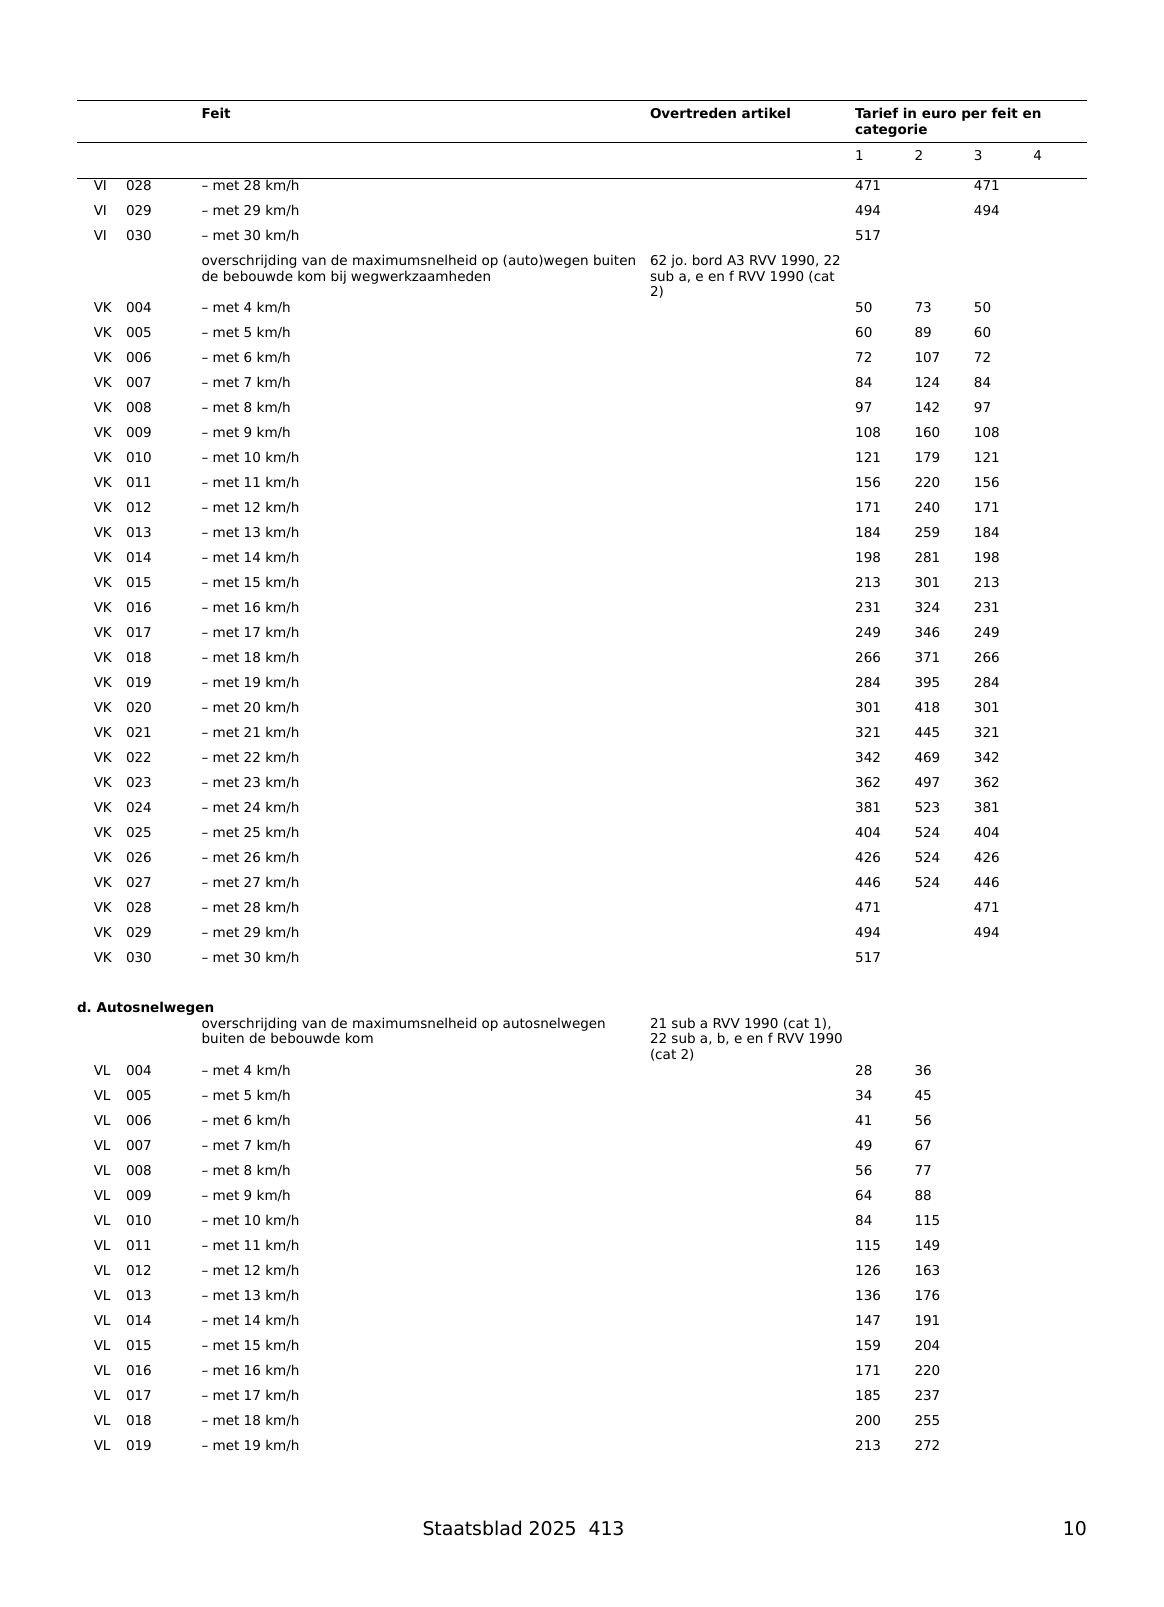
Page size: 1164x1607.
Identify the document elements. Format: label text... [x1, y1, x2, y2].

table_cell [77, 1338, 82, 1363]
table_header [158, 101, 190, 142]
table_cell [968, 228, 1027, 253]
table_cell [1027, 500, 1087, 525]
table_cell [968, 1088, 1027, 1113]
table_cell 89 [908, 325, 968, 350]
table_cell [190, 1413, 196, 1438]
table_cell – met 21 km/h [196, 725, 644, 750]
table_cell – met 29 km/h [196, 925, 644, 950]
table_cell 179 [908, 450, 968, 475]
table_cell [644, 850, 849, 875]
table_cell – met 11 km/h [196, 1238, 644, 1263]
table_cell [849, 975, 908, 1000]
table_cell [968, 1338, 1027, 1363]
table_cell [158, 1438, 190, 1463]
table_cell [1027, 1188, 1087, 1213]
table_cell VL [88, 1413, 120, 1438]
table_cell overschrijding van de maximumsnelheid op (auto)wegen buiten de bebouwde kom bij wegwerkzaamheden [196, 253, 644, 300]
table_cell [908, 1016, 968, 1063]
table_cell [158, 1263, 190, 1288]
table_cell [77, 203, 82, 228]
table_cell [968, 253, 1027, 300]
table_cell 115 [908, 1213, 968, 1238]
table_cell VI [88, 179, 120, 203]
table_cell 171 [849, 1363, 908, 1388]
table_cell – met 12 km/h [196, 1263, 644, 1288]
table_cell 45 [908, 1088, 968, 1113]
table_cell 36 [908, 1063, 968, 1088]
table_cell 231 [968, 600, 1027, 625]
table_cell 121 [968, 450, 1027, 475]
table_cell [77, 575, 82, 600]
table_cell [1027, 650, 1087, 675]
table_cell VK [88, 425, 120, 450]
table_cell [968, 1238, 1027, 1263]
table_cell 301 [908, 575, 968, 600]
table_cell [1027, 600, 1087, 625]
table_cell VL [88, 1438, 120, 1463]
table_cell [82, 500, 87, 525]
table_cell [190, 625, 196, 650]
table_cell [908, 1000, 968, 1016]
table_cell VL [88, 1063, 120, 1088]
table_cell 024 [120, 800, 158, 825]
table_cell – met 26 km/h [196, 850, 644, 875]
table_cell 446 [849, 875, 908, 900]
table_cell [190, 1263, 196, 1288]
table_cell 471 [849, 179, 908, 203]
table_cell [190, 1438, 196, 1463]
table_cell 41 [849, 1113, 908, 1138]
table_cell [190, 325, 196, 350]
table_cell 62 jo. bord A3 RVV 1990, 22 sub a, e en f RVV 1990 (cat 2) [644, 253, 849, 300]
table_cell 404 [849, 825, 908, 850]
table_cell 126 [849, 1263, 908, 1288]
table_cell 362 [968, 775, 1027, 800]
table_cell [82, 375, 87, 400]
table_cell – met 18 km/h [196, 1413, 644, 1438]
table_cell [644, 825, 849, 850]
table_cell 4 [1027, 143, 1087, 178]
table_cell [968, 1138, 1027, 1163]
table_cell 005 [120, 325, 158, 350]
table_cell 50 [968, 300, 1027, 325]
table_cell – met 19 km/h [196, 1438, 644, 1463]
table_cell [82, 1016, 87, 1063]
table_cell [644, 550, 849, 575]
table_cell – met 29 km/h [196, 203, 644, 228]
table_cell [82, 1438, 87, 1463]
table_cell 324 [908, 600, 968, 625]
table_cell [82, 1163, 87, 1188]
table_cell [190, 850, 196, 875]
table_cell [88, 975, 120, 1000]
table_cell 023 [120, 775, 158, 800]
table_cell 471 [968, 900, 1027, 925]
table_cell [1027, 1088, 1087, 1113]
table_cell [77, 525, 82, 550]
table_cell [77, 925, 82, 950]
table_cell 014 [120, 1313, 158, 1338]
table_cell VK [88, 550, 120, 575]
table_cell [158, 575, 190, 600]
table_cell [1027, 625, 1087, 650]
table_cell 362 [849, 775, 908, 800]
table_cell [1027, 875, 1087, 900]
table_cell [1027, 375, 1087, 400]
table_cell [77, 1163, 82, 1188]
table_cell 342 [849, 750, 908, 775]
table_cell – met 9 km/h [196, 425, 644, 450]
table_cell [644, 375, 849, 400]
table_cell [158, 1238, 190, 1263]
table_cell [190, 350, 196, 375]
table_cell [644, 1113, 849, 1138]
table_cell 200 [849, 1413, 908, 1438]
table_cell [82, 975, 87, 1000]
table_cell [82, 675, 87, 700]
table_cell 220 [908, 1363, 968, 1388]
table_cell [158, 1388, 190, 1413]
table_cell VK [88, 775, 120, 800]
table_cell 97 [968, 400, 1027, 425]
table_cell [77, 875, 82, 900]
table_cell [1027, 1238, 1087, 1263]
table_cell [77, 253, 82, 300]
table_cell 025 [120, 825, 158, 850]
table_cell [190, 400, 196, 425]
table_cell [77, 350, 82, 375]
table_cell 121 [849, 450, 908, 475]
table_cell [77, 600, 82, 625]
table_cell 015 [120, 1338, 158, 1363]
table_cell [644, 900, 849, 925]
table_cell [77, 228, 82, 253]
table_cell 005 [120, 1088, 158, 1113]
table_cell 160 [908, 425, 968, 450]
table_cell [190, 1188, 196, 1213]
table_cell [644, 1138, 849, 1163]
table_cell VI [88, 203, 120, 228]
table_cell 015 [120, 575, 158, 600]
table_cell – met 9 km/h [196, 1188, 644, 1213]
table_cell 017 [120, 1388, 158, 1413]
table_cell VL [88, 1238, 120, 1263]
table_cell [644, 400, 849, 425]
table_cell – met 28 km/h [196, 900, 644, 925]
table_cell 018 [120, 1413, 158, 1438]
table_cell [1027, 1000, 1087, 1016]
table_cell 213 [968, 575, 1027, 600]
table_cell [1027, 350, 1087, 375]
table_cell [190, 475, 196, 500]
table_cell 237 [908, 1388, 968, 1413]
table_cell [158, 1016, 190, 1063]
table_cell 72 [968, 350, 1027, 375]
table_cell [77, 1263, 82, 1288]
table_cell [77, 825, 82, 850]
table_cell [158, 300, 190, 325]
table_cell 524 [908, 850, 968, 875]
table_cell 026 [120, 850, 158, 875]
table_cell [77, 850, 82, 875]
table_cell [908, 900, 968, 925]
table_cell 67 [908, 1138, 968, 1163]
table_cell [644, 143, 849, 178]
table_cell [77, 1063, 82, 1088]
table_cell [644, 700, 849, 725]
table_cell [644, 1063, 849, 1088]
table_cell [190, 550, 196, 575]
table_cell [82, 825, 87, 850]
table_cell [190, 375, 196, 400]
table_cell [82, 425, 87, 450]
table_cell 97 [849, 400, 908, 425]
table_cell [158, 800, 190, 825]
table_cell VL [88, 1213, 120, 1238]
table_cell 281 [908, 550, 968, 575]
table_cell [190, 1288, 196, 1313]
table_cell [190, 1388, 196, 1413]
table_cell [644, 1363, 849, 1388]
table_cell [644, 675, 849, 700]
table_cell [968, 1313, 1027, 1338]
table_cell [158, 143, 190, 178]
table_cell [190, 300, 196, 325]
table_cell [1027, 475, 1087, 500]
table_cell 471 [849, 900, 908, 925]
table_cell VK [88, 800, 120, 825]
table_cell [82, 1238, 87, 1263]
table_cell VK [88, 575, 120, 600]
table_cell – met 14 km/h [196, 550, 644, 575]
table_cell [77, 143, 82, 178]
table_cell [190, 750, 196, 775]
table_cell 84 [968, 375, 1027, 400]
table_cell [158, 350, 190, 375]
table_cell VL [88, 1263, 120, 1288]
table_cell [77, 450, 82, 475]
table_cell 471 [968, 179, 1027, 203]
table_cell – met 6 km/h [196, 350, 644, 375]
table_cell [82, 143, 87, 178]
table_cell [82, 750, 87, 775]
table_cell [968, 1413, 1027, 1438]
table_cell [190, 725, 196, 750]
table_cell 007 [120, 1138, 158, 1163]
table_cell [158, 725, 190, 750]
table_cell VL [88, 1188, 120, 1213]
table_cell [1027, 1363, 1087, 1388]
table_cell 012 [120, 1263, 158, 1288]
table_cell VL [88, 1388, 120, 1413]
table_cell – met 8 km/h [196, 400, 644, 425]
table_cell [77, 425, 82, 450]
table_cell [190, 1213, 196, 1238]
table_cell [1027, 253, 1087, 300]
table_cell [82, 775, 87, 800]
table_cell [158, 1088, 190, 1113]
table_cell [77, 1313, 82, 1338]
table_cell [644, 1313, 849, 1338]
table_cell [190, 1313, 196, 1338]
table_cell 381 [968, 800, 1027, 825]
table_cell 027 [120, 875, 158, 900]
table_cell [120, 253, 158, 300]
table_cell [77, 1388, 82, 1413]
table_cell 124 [908, 375, 968, 400]
table_cell VK [88, 825, 120, 850]
table_cell 494 [968, 203, 1027, 228]
table_cell VK [88, 350, 120, 375]
table_cell [158, 400, 190, 425]
table_cell VK [88, 475, 120, 500]
table_cell 008 [120, 1163, 158, 1188]
table_cell – met 11 km/h [196, 475, 644, 500]
table_cell [77, 1188, 82, 1213]
table_cell [77, 475, 82, 500]
table_cell [77, 1016, 82, 1063]
table_cell – met 19 km/h [196, 675, 644, 700]
table_cell [908, 203, 968, 228]
table_cell VK [88, 700, 120, 725]
table_cell VK [88, 600, 120, 625]
table_cell [158, 425, 190, 450]
table_cell – met 15 km/h [196, 1338, 644, 1363]
table_cell VL [88, 1313, 120, 1338]
table_cell [1027, 850, 1087, 875]
table_cell [190, 253, 196, 300]
table_cell [82, 1063, 87, 1088]
table_cell VL [88, 1138, 120, 1163]
table_cell 445 [908, 725, 968, 750]
table_cell [77, 650, 82, 675]
table_cell 108 [849, 425, 908, 450]
table_cell – met 16 km/h [196, 600, 644, 625]
table_cell [120, 1016, 158, 1063]
table_cell [968, 950, 1027, 975]
table_cell VK [88, 925, 120, 950]
table_cell [77, 900, 82, 925]
table_cell [158, 925, 190, 950]
table_cell 008 [120, 400, 158, 425]
table_cell [190, 1113, 196, 1138]
table_cell [77, 1288, 82, 1313]
table_cell [82, 600, 87, 625]
table_cell 49 [849, 1138, 908, 1163]
table_cell VL [88, 1288, 120, 1313]
table_cell [190, 1088, 196, 1113]
table_cell [82, 1213, 87, 1238]
table_cell [1027, 525, 1087, 550]
table_cell [158, 325, 190, 350]
table_cell [82, 400, 87, 425]
table_cell 147 [849, 1313, 908, 1338]
table_cell [644, 600, 849, 625]
table_cell [908, 950, 968, 975]
table_cell 524 [908, 825, 968, 850]
table_cell [158, 203, 190, 228]
table_cell VK [88, 400, 120, 425]
table_header Tarief in euro per feit en categorie [849, 101, 1087, 142]
table_cell [968, 1288, 1027, 1313]
table_cell [1027, 925, 1087, 950]
table_cell 007 [120, 375, 158, 400]
table_cell [644, 1438, 849, 1463]
table_cell [190, 1138, 196, 1163]
table_cell [158, 875, 190, 900]
table_cell 346 [908, 625, 968, 650]
table_cell [190, 1163, 196, 1188]
table_cell [849, 1016, 908, 1063]
table_cell – met 10 km/h [196, 450, 644, 475]
table_cell [120, 143, 158, 178]
table_cell VL [88, 1088, 120, 1113]
table_cell [190, 228, 196, 253]
table_cell [908, 925, 968, 950]
table_cell [158, 1113, 190, 1138]
table_cell – met 5 km/h [196, 1088, 644, 1113]
table_cell [158, 375, 190, 400]
table_cell [77, 300, 82, 325]
table_cell 004 [120, 1063, 158, 1088]
table_cell [82, 850, 87, 875]
table_cell [644, 450, 849, 475]
table_cell [644, 1238, 849, 1263]
table_cell [1027, 1438, 1087, 1463]
table_cell [82, 1388, 87, 1413]
table_cell 494 [849, 203, 908, 228]
table_cell – met 14 km/h [196, 1313, 644, 1338]
table_cell 012 [120, 500, 158, 525]
table_cell [644, 875, 849, 900]
table_cell 198 [849, 550, 908, 575]
table_cell [1027, 1113, 1087, 1138]
table_cell [968, 1213, 1027, 1238]
table_cell [82, 450, 87, 475]
table_cell [1027, 700, 1087, 725]
table_cell [1027, 1263, 1087, 1288]
table_cell – met 5 km/h [196, 325, 644, 350]
table_cell [82, 925, 87, 950]
table_cell 272 [908, 1438, 968, 1463]
table_cell [644, 775, 849, 800]
table_cell [908, 179, 968, 203]
table_cell [1027, 950, 1087, 975]
table_cell [1027, 179, 1087, 203]
table_cell [1027, 400, 1087, 425]
table_cell 156 [968, 475, 1027, 500]
table_cell 28 [849, 1063, 908, 1088]
table_cell VK [88, 375, 120, 400]
table_cell [77, 800, 82, 825]
table_cell 523 [908, 800, 968, 825]
table_cell [82, 300, 87, 325]
table_cell [77, 550, 82, 575]
table_cell [82, 1113, 87, 1138]
table_cell [158, 950, 190, 975]
table_cell [968, 1016, 1027, 1063]
table_cell [82, 1313, 87, 1338]
table_cell [1027, 1138, 1087, 1163]
table_cell [644, 1000, 849, 1016]
table_cell – met 7 km/h [196, 1138, 644, 1163]
table_cell [190, 600, 196, 625]
table_cell [968, 1263, 1027, 1288]
table_cell 73 [908, 300, 968, 325]
table_cell [77, 1113, 82, 1138]
table_cell 006 [120, 350, 158, 375]
table_cell – met 10 km/h [196, 1213, 644, 1238]
table_cell [968, 1188, 1027, 1213]
table_cell 010 [120, 1213, 158, 1238]
table_cell VK [88, 450, 120, 475]
table_cell – met 4 km/h [196, 300, 644, 325]
table_cell 019 [120, 1438, 158, 1463]
table_cell [77, 1088, 82, 1113]
table_cell [158, 1138, 190, 1163]
table_cell VL [88, 1163, 120, 1188]
table_cell 159 [849, 1338, 908, 1363]
table_cell 249 [849, 625, 908, 650]
table_cell [77, 725, 82, 750]
table_cell 60 [849, 325, 908, 350]
table_cell 284 [968, 675, 1027, 700]
table_cell VK [88, 900, 120, 925]
table_cell – met 18 km/h [196, 650, 644, 675]
table_cell [158, 253, 190, 300]
table_cell [644, 950, 849, 975]
table_cell VK [88, 850, 120, 875]
table_cell [968, 1388, 1027, 1413]
table_cell 191 [908, 1313, 968, 1338]
table_cell – met 12 km/h [196, 500, 644, 525]
table_cell [82, 700, 87, 725]
table_cell [158, 1188, 190, 1213]
table_cell [158, 900, 190, 925]
table_cell 107 [908, 350, 968, 375]
table_cell 019 [120, 675, 158, 700]
table_cell [1027, 900, 1087, 925]
table_cell [190, 925, 196, 950]
table_cell 171 [849, 500, 908, 525]
table_cell 149 [908, 1238, 968, 1263]
table_cell [82, 525, 87, 550]
table_cell [644, 350, 849, 375]
table_cell [644, 179, 849, 203]
table_cell – met 28 km/h [196, 179, 644, 203]
table_cell [158, 600, 190, 625]
table_cell 028 [120, 900, 158, 925]
table_cell [190, 1063, 196, 1088]
table_cell [190, 1016, 196, 1063]
table_cell [77, 375, 82, 400]
table_cell [1027, 1338, 1087, 1363]
table_cell 84 [849, 375, 908, 400]
table_cell [190, 775, 196, 800]
table_cell 204 [908, 1338, 968, 1363]
table_cell [644, 625, 849, 650]
table_cell 404 [968, 825, 1027, 850]
table_cell [82, 1138, 87, 1163]
table_cell – met 16 km/h [196, 1363, 644, 1388]
table_cell [82, 1188, 87, 1213]
table_cell [849, 1000, 908, 1016]
table_cell VK [88, 950, 120, 975]
table_cell 395 [908, 675, 968, 700]
table_cell [644, 203, 849, 228]
table_header [77, 101, 82, 142]
table_cell VK [88, 300, 120, 325]
table_cell 21 sub a RVV 1990 (cat 1), 22 sub a, b, e en f RVV 1990 (cat 2) [644, 1016, 849, 1063]
table_cell 259 [908, 525, 968, 550]
table_header [82, 101, 87, 142]
table_cell 163 [908, 1263, 968, 1288]
table_cell VK [88, 500, 120, 525]
table_cell – met 13 km/h [196, 525, 644, 550]
table_cell [1027, 1388, 1087, 1413]
table_cell – met 4 km/h [196, 1063, 644, 1088]
table_cell [158, 1288, 190, 1313]
table_cell 020 [120, 700, 158, 725]
table_cell – met 27 km/h [196, 875, 644, 900]
table_cell [190, 900, 196, 925]
table_cell 184 [849, 525, 908, 550]
table_cell [158, 1063, 190, 1088]
table_cell 494 [849, 925, 908, 950]
table_cell [158, 475, 190, 500]
table_cell 176 [908, 1288, 968, 1313]
table_cell 009 [120, 1188, 158, 1213]
table_cell [77, 1438, 82, 1463]
table_cell [1027, 1063, 1087, 1088]
table_cell – met 24 km/h [196, 800, 644, 825]
table_cell d. Autosnelwegen [77, 1000, 644, 1016]
table_cell 494 [968, 925, 1027, 950]
table_cell [968, 975, 1027, 1000]
table_cell [1027, 203, 1087, 228]
table_cell [82, 800, 87, 825]
table_cell [644, 1163, 849, 1188]
table_cell 021 [120, 725, 158, 750]
table_cell 284 [849, 675, 908, 700]
table_cell [77, 775, 82, 800]
table_cell [644, 475, 849, 500]
table_cell 004 [120, 300, 158, 325]
table_cell 016 [120, 1363, 158, 1388]
table_cell [968, 1363, 1027, 1388]
table_cell [644, 525, 849, 550]
table_cell [82, 1088, 87, 1113]
table_cell [82, 950, 87, 975]
table_cell [968, 1163, 1027, 1188]
table_cell 56 [849, 1163, 908, 1188]
table_cell 2 [908, 143, 968, 178]
table_cell 028 [120, 179, 158, 203]
table_cell [158, 1213, 190, 1238]
table_cell [158, 228, 190, 253]
table_cell [88, 1016, 120, 1063]
table_cell 010 [120, 450, 158, 475]
table_cell [190, 1363, 196, 1388]
table_cell [1027, 1288, 1087, 1313]
table_cell – met 30 km/h [196, 950, 644, 975]
table_cell [190, 650, 196, 675]
table_cell [158, 179, 190, 203]
table_cell [82, 228, 87, 253]
table_cell [1027, 228, 1087, 253]
table_cell [82, 575, 87, 600]
table_cell 321 [968, 725, 1027, 750]
table_cell [1027, 300, 1087, 325]
table_cell 321 [849, 725, 908, 750]
table_cell [88, 253, 120, 300]
table_cell [644, 1388, 849, 1413]
table_header Feit [196, 101, 644, 142]
table_cell [1027, 775, 1087, 800]
table_cell [82, 179, 87, 203]
table_cell 011 [120, 475, 158, 500]
table_cell [82, 725, 87, 750]
table_cell 77 [908, 1163, 968, 1188]
table_cell [158, 850, 190, 875]
table_cell 426 [849, 850, 908, 875]
table_cell [158, 750, 190, 775]
table_cell [190, 575, 196, 600]
table_cell [77, 1413, 82, 1438]
table_cell 469 [908, 750, 968, 775]
table_cell – met 22 km/h [196, 750, 644, 775]
table_cell VK [88, 675, 120, 700]
table_cell – met 30 km/h [196, 228, 644, 253]
table_cell VL [88, 1113, 120, 1138]
table_cell [644, 1088, 849, 1113]
table_cell [1027, 750, 1087, 775]
table_cell 84 [849, 1213, 908, 1238]
table_cell [968, 1000, 1027, 1016]
table_cell [77, 700, 82, 725]
table_cell [644, 325, 849, 350]
table_cell – met 20 km/h [196, 700, 644, 725]
table_cell [190, 675, 196, 700]
table_cell [1027, 675, 1087, 700]
table_cell VK [88, 750, 120, 775]
table_header [88, 101, 120, 142]
table_cell [644, 975, 849, 1000]
table_cell – met 8 km/h [196, 1163, 644, 1188]
table_cell [968, 1063, 1027, 1088]
table_cell [644, 1338, 849, 1363]
table_cell [644, 925, 849, 950]
table_cell [190, 1238, 196, 1263]
table_cell [1027, 825, 1087, 850]
table_cell 017 [120, 625, 158, 650]
table_cell – met 6 km/h [196, 1113, 644, 1138]
table_cell – met 17 km/h [196, 1388, 644, 1413]
table_cell [190, 450, 196, 475]
table_cell 198 [968, 550, 1027, 575]
table_cell 381 [849, 800, 908, 825]
table_cell [644, 725, 849, 750]
table_cell [849, 253, 908, 300]
table_cell 220 [908, 475, 968, 500]
table_header [190, 101, 196, 142]
table_cell 342 [968, 750, 1027, 775]
table_cell 018 [120, 650, 158, 675]
table_cell [82, 1338, 87, 1363]
table_cell [644, 425, 849, 450]
table_cell VK [88, 650, 120, 675]
table_cell [77, 975, 82, 1000]
table_cell [120, 975, 158, 1000]
table_cell [190, 825, 196, 850]
table_cell [190, 700, 196, 725]
table_cell [644, 575, 849, 600]
table_cell 006 [120, 1113, 158, 1138]
table_cell [190, 875, 196, 900]
table_cell VI [88, 228, 120, 253]
table_cell [158, 550, 190, 575]
table_cell [644, 300, 849, 325]
table_cell [77, 950, 82, 975]
table_cell [82, 253, 87, 300]
table_cell 3 [968, 143, 1027, 178]
table_cell [1027, 550, 1087, 575]
table_cell 171 [968, 500, 1027, 525]
table_cell [190, 800, 196, 825]
table_cell [908, 975, 968, 1000]
table_cell [77, 1213, 82, 1238]
table_cell [158, 1363, 190, 1388]
table_cell [82, 350, 87, 375]
table_cell 255 [908, 1413, 968, 1438]
table_cell [77, 400, 82, 425]
table_cell [644, 1263, 849, 1288]
table_cell [158, 975, 190, 1000]
table_cell [190, 203, 196, 228]
table_cell 517 [849, 950, 908, 975]
table_cell [190, 500, 196, 525]
table_cell [88, 143, 120, 178]
table_cell – met 23 km/h [196, 775, 644, 800]
table_cell [644, 1288, 849, 1313]
table_cell 142 [908, 400, 968, 425]
table_cell – met 15 km/h [196, 575, 644, 600]
table_cell [82, 1288, 87, 1313]
table_cell 029 [120, 925, 158, 950]
table_cell 72 [849, 350, 908, 375]
table_cell [77, 1363, 82, 1388]
table_cell [1027, 725, 1087, 750]
table_cell 136 [849, 1288, 908, 1313]
table_cell 029 [120, 203, 158, 228]
table_cell [82, 1263, 87, 1288]
table_cell [77, 625, 82, 650]
table_cell 88 [908, 1188, 968, 1213]
table_cell [158, 1338, 190, 1363]
table_cell [644, 1413, 849, 1438]
table_cell [158, 500, 190, 525]
table_cell VK [88, 725, 120, 750]
table_cell 213 [849, 575, 908, 600]
table_cell [968, 1113, 1027, 1138]
table_cell [82, 625, 87, 650]
table_cell – met 25 km/h [196, 825, 644, 850]
table_cell 184 [968, 525, 1027, 550]
table_header Overtreden artikel [644, 101, 849, 142]
table_cell [82, 550, 87, 575]
table_cell [908, 228, 968, 253]
table_cell [190, 525, 196, 550]
table_cell [82, 475, 87, 500]
table_cell 009 [120, 425, 158, 450]
table_cell 231 [849, 600, 908, 625]
table_cell [158, 650, 190, 675]
table_cell [196, 143, 644, 178]
table_cell [82, 650, 87, 675]
table_cell [968, 1438, 1027, 1463]
table_cell [82, 900, 87, 925]
table_cell 013 [120, 525, 158, 550]
table_cell 240 [908, 500, 968, 525]
table_cell 014 [120, 550, 158, 575]
table_cell [158, 450, 190, 475]
table_cell [158, 525, 190, 550]
table_cell 1 [849, 143, 908, 178]
table_cell VK [88, 325, 120, 350]
table_cell [644, 750, 849, 775]
table_cell [77, 1238, 82, 1263]
table_cell [158, 675, 190, 700]
table_cell [644, 500, 849, 525]
table_cell 013 [120, 1288, 158, 1313]
table_cell [644, 650, 849, 675]
table_cell VK [88, 525, 120, 550]
table_cell [82, 875, 87, 900]
table_cell [190, 179, 196, 203]
table_cell 418 [908, 700, 968, 725]
table_cell [1027, 450, 1087, 475]
table_cell 64 [849, 1188, 908, 1213]
table_cell 213 [849, 1438, 908, 1463]
table_cell [77, 325, 82, 350]
table_cell 56 [908, 1113, 968, 1138]
table_cell [644, 800, 849, 825]
table_cell VK [88, 625, 120, 650]
table_cell [158, 775, 190, 800]
table_cell 266 [968, 650, 1027, 675]
table_cell VL [88, 1338, 120, 1363]
table_cell [158, 1163, 190, 1188]
table_cell overschrijding van de maximumsnelheid op autosnelwegen buiten de bebouwde kom [196, 1016, 644, 1063]
table_cell 011 [120, 1238, 158, 1263]
table_cell [158, 625, 190, 650]
table_cell 030 [120, 950, 158, 975]
table_cell 185 [849, 1388, 908, 1413]
table_cell [158, 1413, 190, 1438]
table_cell [82, 325, 87, 350]
table_cell [190, 950, 196, 975]
table_cell 497 [908, 775, 968, 800]
table_cell 249 [968, 625, 1027, 650]
table_cell [77, 179, 82, 203]
table_cell [1027, 975, 1087, 1000]
table_cell 115 [849, 1238, 908, 1263]
table_cell – met 17 km/h [196, 625, 644, 650]
table_cell [190, 975, 196, 1000]
table_cell [1027, 1313, 1087, 1338]
table_cell [644, 1188, 849, 1213]
table_cell 60 [968, 325, 1027, 350]
table_cell [1027, 425, 1087, 450]
table_cell 016 [120, 600, 158, 625]
table_cell [1027, 1163, 1087, 1188]
table_cell – met 7 km/h [196, 375, 644, 400]
table_cell [644, 228, 849, 253]
table_cell 34 [849, 1088, 908, 1113]
table_cell [158, 1313, 190, 1338]
table_cell 371 [908, 650, 968, 675]
table_cell 50 [849, 300, 908, 325]
table_cell [1027, 1413, 1087, 1438]
table_cell [190, 425, 196, 450]
table_cell [82, 1363, 87, 1388]
table_cell VK [88, 875, 120, 900]
table_cell 030 [120, 228, 158, 253]
table_cell [1027, 1213, 1087, 1238]
table_cell [77, 675, 82, 700]
table_cell 266 [849, 650, 908, 675]
table_cell 022 [120, 750, 158, 775]
table_cell 156 [849, 475, 908, 500]
table_cell [82, 1413, 87, 1438]
table_header [120, 101, 158, 142]
table_cell [196, 975, 644, 1000]
table_cell [77, 750, 82, 775]
table_cell [1027, 800, 1087, 825]
table_cell [158, 825, 190, 850]
table_cell [77, 1138, 82, 1163]
table_cell VL [88, 1363, 120, 1388]
table_cell [158, 700, 190, 725]
table_cell [1027, 1016, 1087, 1063]
table_cell – met 13 km/h [196, 1288, 644, 1313]
table_cell 301 [849, 700, 908, 725]
table_cell [190, 1338, 196, 1363]
table_cell 517 [849, 228, 908, 253]
table_cell [82, 203, 87, 228]
table_cell [190, 143, 196, 178]
table_cell 108 [968, 425, 1027, 450]
table_cell 446 [968, 875, 1027, 900]
table_cell [1027, 325, 1087, 350]
table_cell 524 [908, 875, 968, 900]
table_cell [908, 253, 968, 300]
table_cell 426 [968, 850, 1027, 875]
table_cell [1027, 575, 1087, 600]
table_cell [644, 1213, 849, 1238]
table_cell 301 [968, 700, 1027, 725]
table_cell [77, 500, 82, 525]
